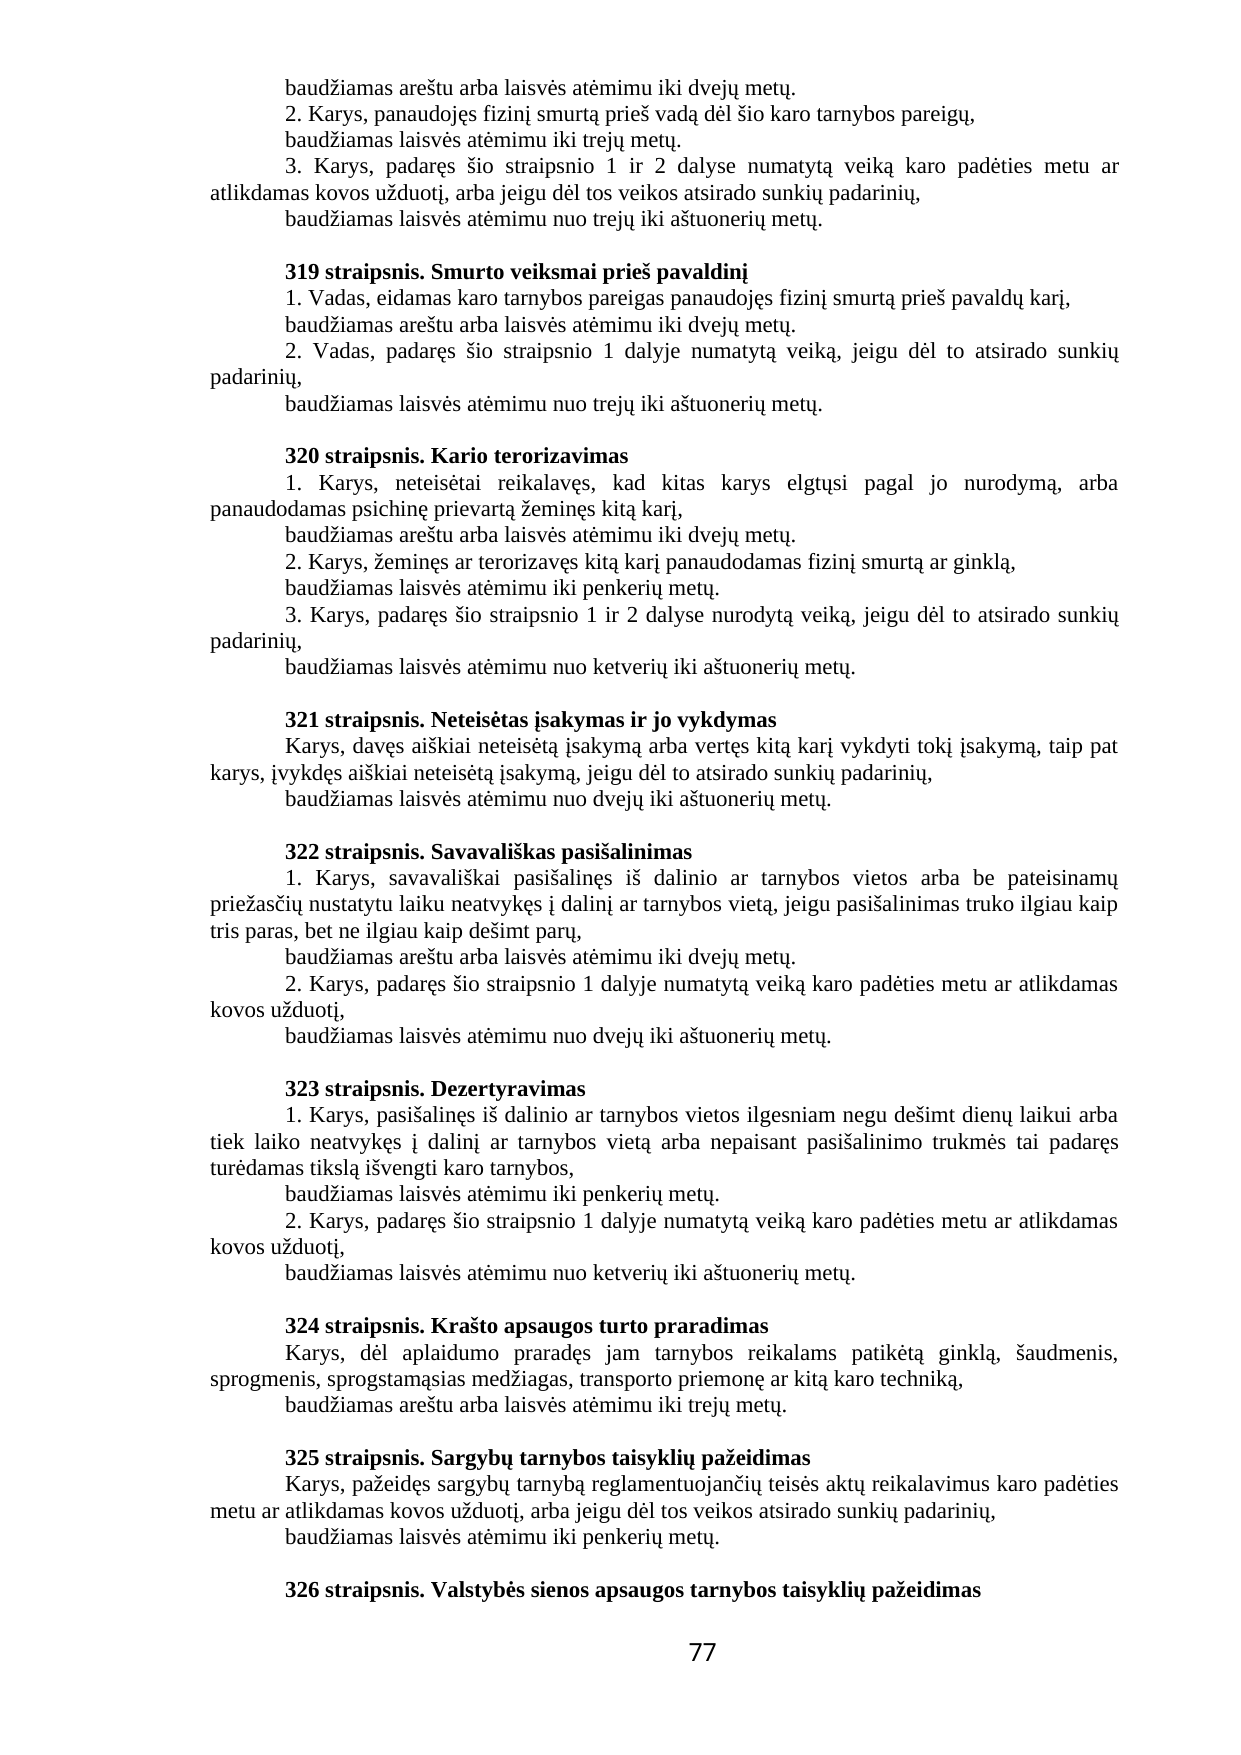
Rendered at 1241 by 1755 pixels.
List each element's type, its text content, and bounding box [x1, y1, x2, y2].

text baudžiamas laisvės atėmimu nuo ketverių iki aštuonerių metų. [210, 653, 1120, 680]
text baudžiamas laisvės atėmimu nuo dvejų iki aštuonerių metų. [210, 1022, 1120, 1049]
text baudžiamas areštu arba laisvės atėmimu iki dvejų metų. [210, 311, 1120, 337]
text 2. Karys, padaręs šio straipsnio 1 dalyje numatytą veiką karo padėties metu ar atlikdamas kovos užduotį, [210, 969, 1120, 1022]
text 2. Karys, padaręs šio straipsnio 1 dalyje numatytą veiką karo padėties metu ar atlikdamas kovos užduotį, [210, 1207, 1120, 1259]
text 321 straipsnis. Neteisėtas įsakymas ir jo vykdymas [210, 706, 1120, 732]
text 1. Vadas, eidamas karo tarnybos pareigas panaudojęs fizinį smurtą prieš pavaldų karį, [210, 284, 1120, 311]
text baudžiamas laisvės atėmimu nuo trejų iki aštuonerių metų. [210, 205, 1120, 232]
text Karys, davęs aiškiai neteisėtą įsakymą arba vertęs kitą karį vykdyti tokį įsakymą, taip pat karys, įvykdęs aiškiai neteisėtą įsakymą, jeigu dėl to atsirado sunkių padarinių, [210, 732, 1120, 785]
text baudžiamas laisvės atėmimu iki trejų metų. [210, 126, 1120, 153]
text Karys, dėl aplaidumo praradęs jam tarnybos reikalams patikėtą ginklą, šaudmenis, sprogmenis, sprogstamąsias medžiagas, transporto priemonę ar kitą karo techniką, [210, 1338, 1120, 1391]
text 3. Karys, padaręs šio straipsnio 1 ir 2 dalyse nurodytą veiką, jeigu dėl to atsirado sunkių padarinių, [210, 601, 1120, 653]
text 325 straipsnis. Sargybų tarnybos taisyklių pažeidimas [210, 1444, 1120, 1470]
text baudžiamas laisvės atėmimu iki penkerių metų. [210, 1523, 1120, 1549]
text Karys, pažeidęs sargybų tarnybą reglamentuojančių teisės aktų reikalavimus karo padėties metu ar atlikdamas kovos užduotį, arba jeigu dėl tos veikos atsirado sunkių padarinių, [210, 1470, 1120, 1523]
text baudžiamas laisvės atėmimu nuo dvejų iki aštuonerių metų. [210, 785, 1120, 811]
text 320 straipsnis. Kario terorizavimas [210, 442, 1120, 469]
text 326 straipsnis. Valstybės sienos apsaugos tarnybos taisyklių pažeidimas [210, 1576, 1120, 1602]
text 1. Karys, pasišalinęs iš dalinio ar tarnybos vietos ilgesniam negu dešimt dienų laikui arba tiek laiko neatvykęs į dalinį ar tarnybos vietą arba nepaisant pasišalinimo trukmės tai padaręs turėdamas tikslą išvengti karo tarnybos, [210, 1101, 1120, 1180]
text baudžiamas laisvės atėmimu nuo ketverių iki aštuonerių metų. [210, 1259, 1120, 1286]
text 2. Vadas, padaręs šio straipsnio 1 dalyje numatytą veiką, jeigu dėl to atsirado sunkių padarinių, [210, 337, 1120, 390]
text baudžiamas areštu arba laisvės atėmimu iki dvejų metų. [210, 522, 1120, 548]
text baudžiamas areštu arba laisvės atėmimu iki dvejų metų. [210, 73, 1120, 100]
text 1. Karys, neteisėtai reikalavęs, kad kitas karys elgtųsi pagal jo nurodymą, arba panaudodamas psichinę prievartą žeminęs kitą karį, [210, 469, 1120, 522]
text baudžiamas areštu arba laisvės atėmimu iki dvejų metų. [210, 943, 1120, 969]
text baudžiamas laisvės atėmimu nuo trejų iki aštuonerių metų. [210, 390, 1120, 416]
text 2. Karys, žeminęs ar terorizavęs kitą karį panaudodamas fizinį smurtą ar ginklą, [210, 548, 1120, 574]
text 3. Karys, padaręs šio straipsnio 1 ir 2 dalyse numatytą veiką karo padėties metu ar atlikdamas kovos užduotį, arba jeigu dėl tos veikos atsirado sunkių padarinių, [210, 153, 1120, 205]
text 323 straipsnis. Dezertyravimas [210, 1075, 1120, 1101]
text 324 straipsnis. Krašto apsaugos turto praradimas [210, 1312, 1120, 1338]
text baudžiamas laisvės atėmimu iki penkerių metų. [210, 1180, 1120, 1207]
text 2. Karys, panaudojęs fizinį smurtą prieš vadą dėl šio karo tarnybos pareigų, [210, 100, 1120, 126]
text 319 straipsnis. Smurto veiksmai prieš pavaldinį [210, 258, 1120, 284]
text baudžiamas areštu arba laisvės atėmimu iki trejų metų. [210, 1391, 1120, 1418]
text baudžiamas laisvės atėmimu iki penkerių metų. [210, 574, 1120, 601]
text 1. Karys, savavališkai pasišalinęs iš dalinio ar tarnybos vietos arba be pateisinamų priežasčių nustatytu laiku neatvykęs į dalinį ar tarnybos vietą, jeigu pasišalinimas truko ilgiau kaip tris paras, bet ne ilgiau kaip dešimt parų, [210, 864, 1120, 943]
text 322 straipsnis. Savavališkas pasišalinimas [210, 838, 1120, 864]
